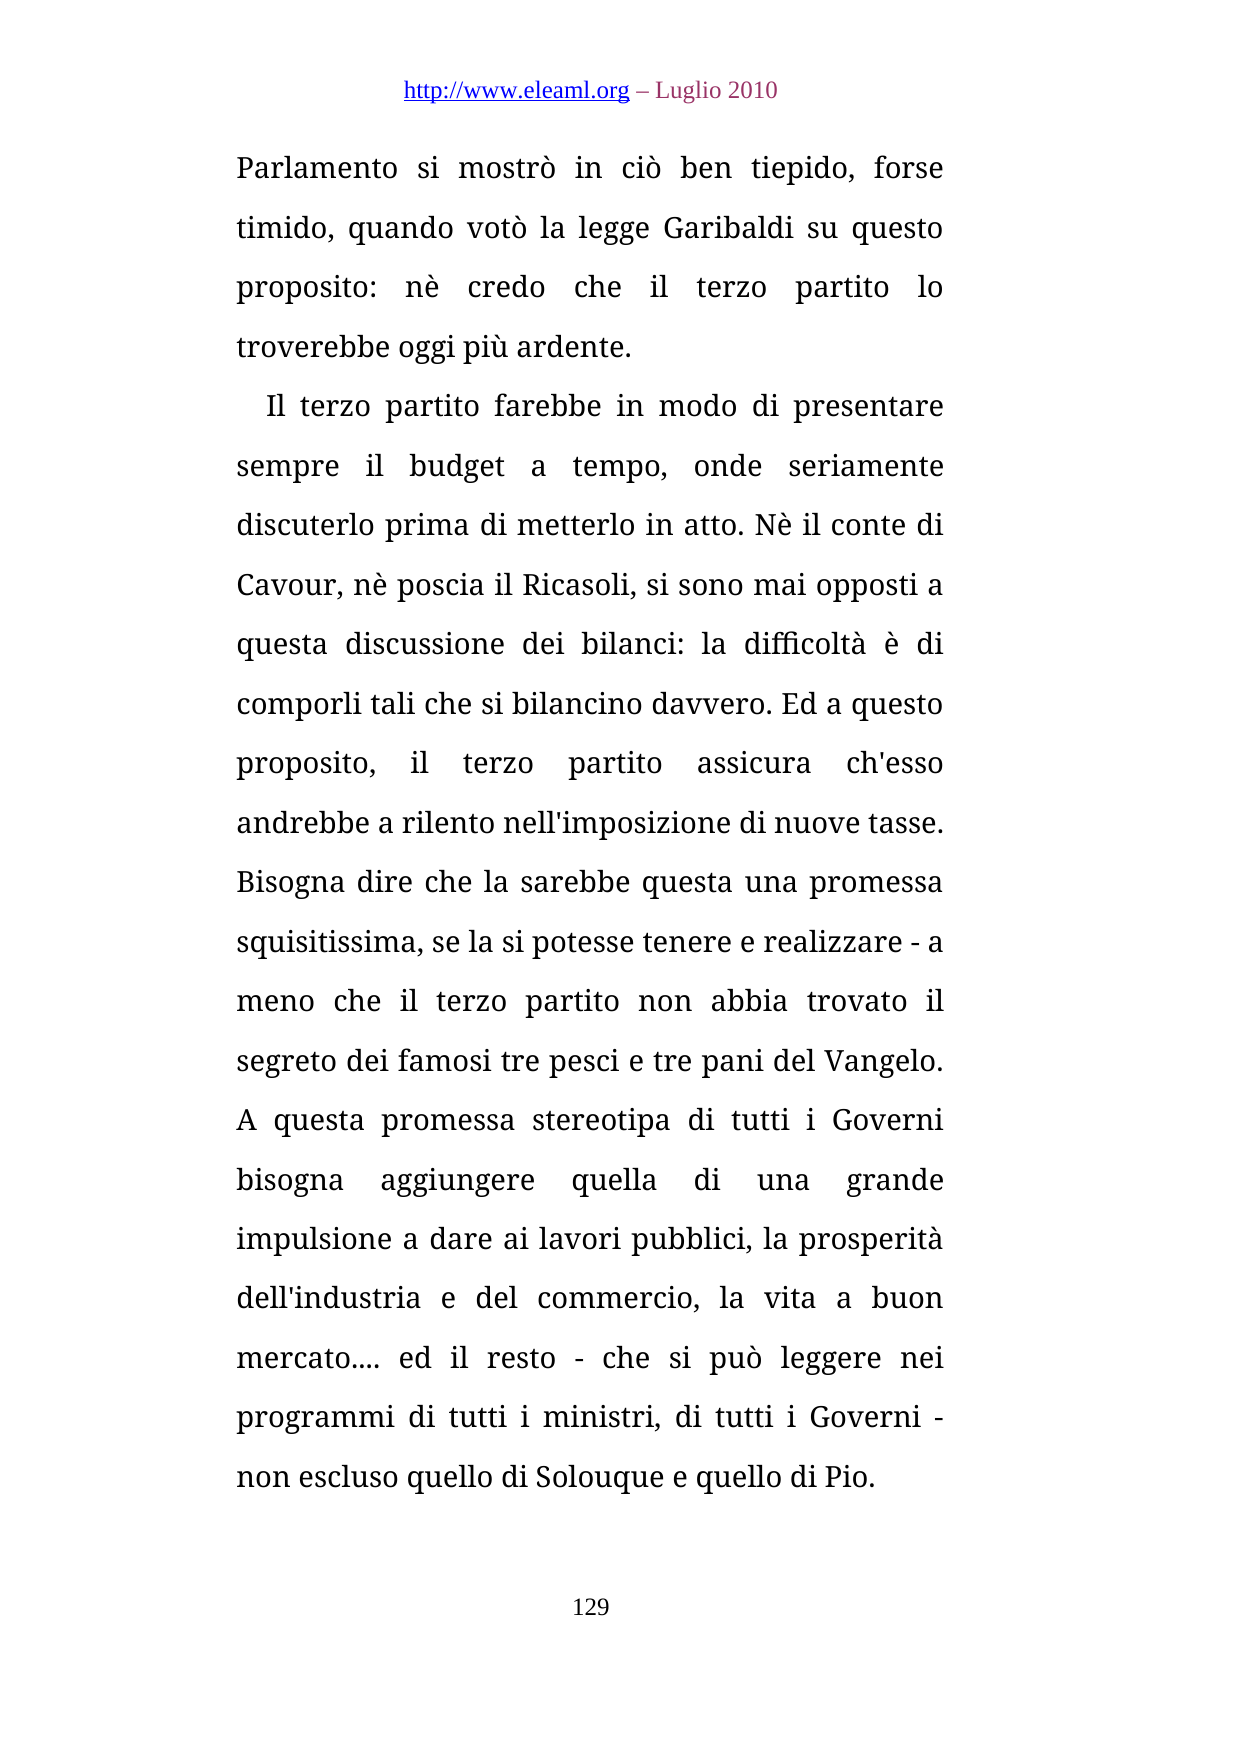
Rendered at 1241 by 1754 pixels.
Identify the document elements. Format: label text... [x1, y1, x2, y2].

text Parlamento si mostrò in ciò ben tiepido, forse timido, quando votò la legge Garibaldi su questo proposito: nè credo che il terzo partito lo troverebbe oggi più ardente. [236, 148, 945, 366]
text Il terzo partito farebbe in modo di presentare sempre il budget a tempo, onde seriamente discuterlo prima di metterlo in atto. Nè il conte di Cavour, nè poscia il Ricasoli, si sono mai opposti a questa discussione dei bilanci: la difficoltà è di comporli tali che si bilancino davvero. Ed a questo proposito, il terzo partito assicura ch'esso andrebbe a rilento nell'imposizione di nuove tasse. Bisogna dire che la sarebbe questa una promessa squisitissima, se la si potesse tenere e realizzare - a meno che il terzo partito non abbia trovato il segreto dei famosi tre pesci e tre pani del Vangelo. A questa promessa stereotipa di tutti i Governi bisogna aggiungere quella di una grande impulsione a dare ai lavori pubblici, la prosperità dell'industria e del commercio, la vita a buon mercato.... ed il resto - che si può leggere nei programmi di tutti i ministri, di tutti i Governi - non escluso quello di Solouque e quello di Pio. [236, 386, 945, 1496]
